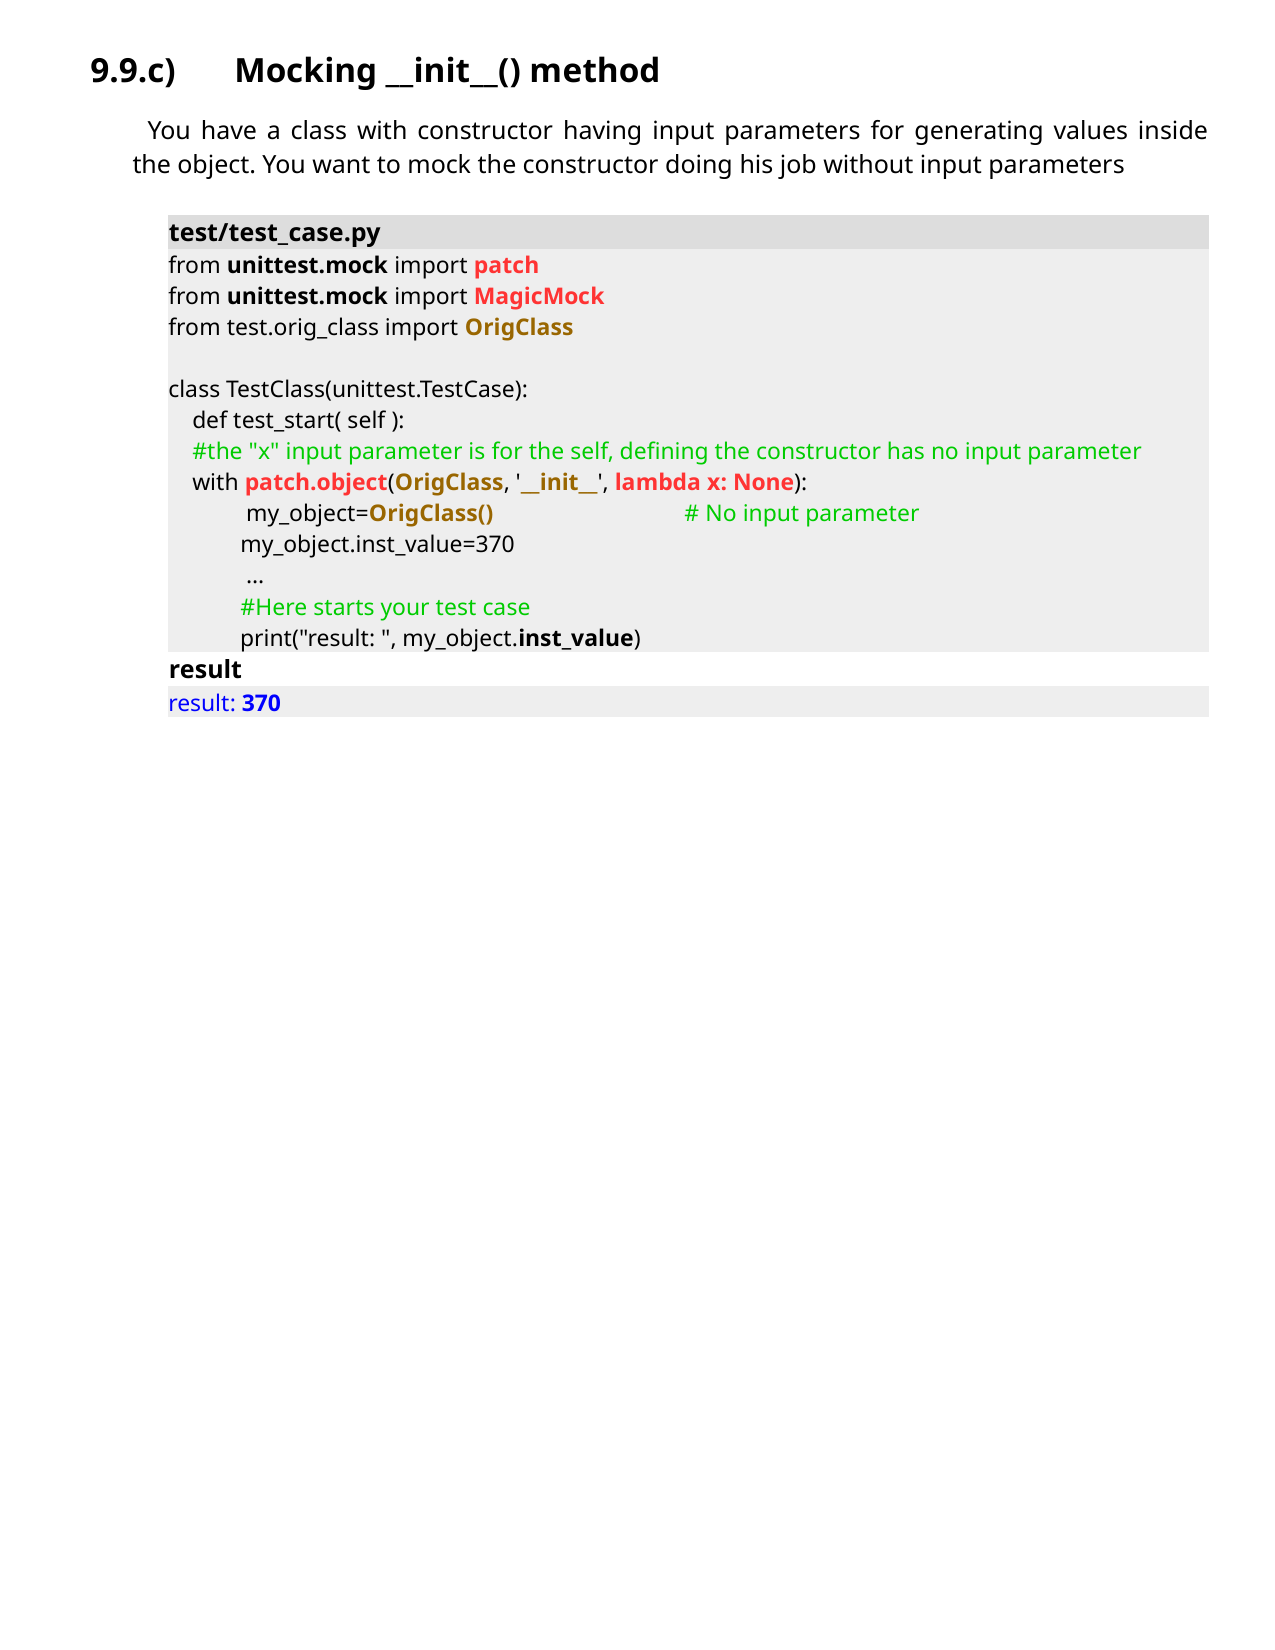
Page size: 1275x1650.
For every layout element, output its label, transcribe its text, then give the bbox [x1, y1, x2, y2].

text result: 370 [168, 686, 1209, 717]
subtitle Mocking __init__() method [90, 46, 1209, 92]
text from test.orig_class import OrigClass [168, 311, 1209, 342]
text my_object=OrigClass() # No input parameter [168, 497, 1209, 528]
text from unittest.mock import MagicMock [168, 280, 1209, 311]
text def test_start( self ): [168, 404, 1209, 435]
text You have a class with constructor having input parameters for generating values inside the object. You want to mock the constructor doing his job without input parameters [132, 113, 1209, 181]
text my_object.inst_value=370 [168, 528, 1209, 559]
text result [168, 652, 1209, 686]
text class TestClass(unittest.TestCase): [168, 373, 1209, 404]
text from unittest.mock import patch [168, 249, 1209, 280]
text #Here starts your test case [168, 590, 1209, 621]
text print("result: ", my_object.inst_value) [168, 621, 1209, 652]
text ... [168, 559, 1209, 590]
text #the "x" input parameter is for the self, defining the constructor has no input parameter [168, 435, 1209, 466]
text with patch.object(OrigClass, '__init__', lambda x: None): [168, 466, 1209, 497]
text test/test_case.py [168, 215, 1209, 249]
